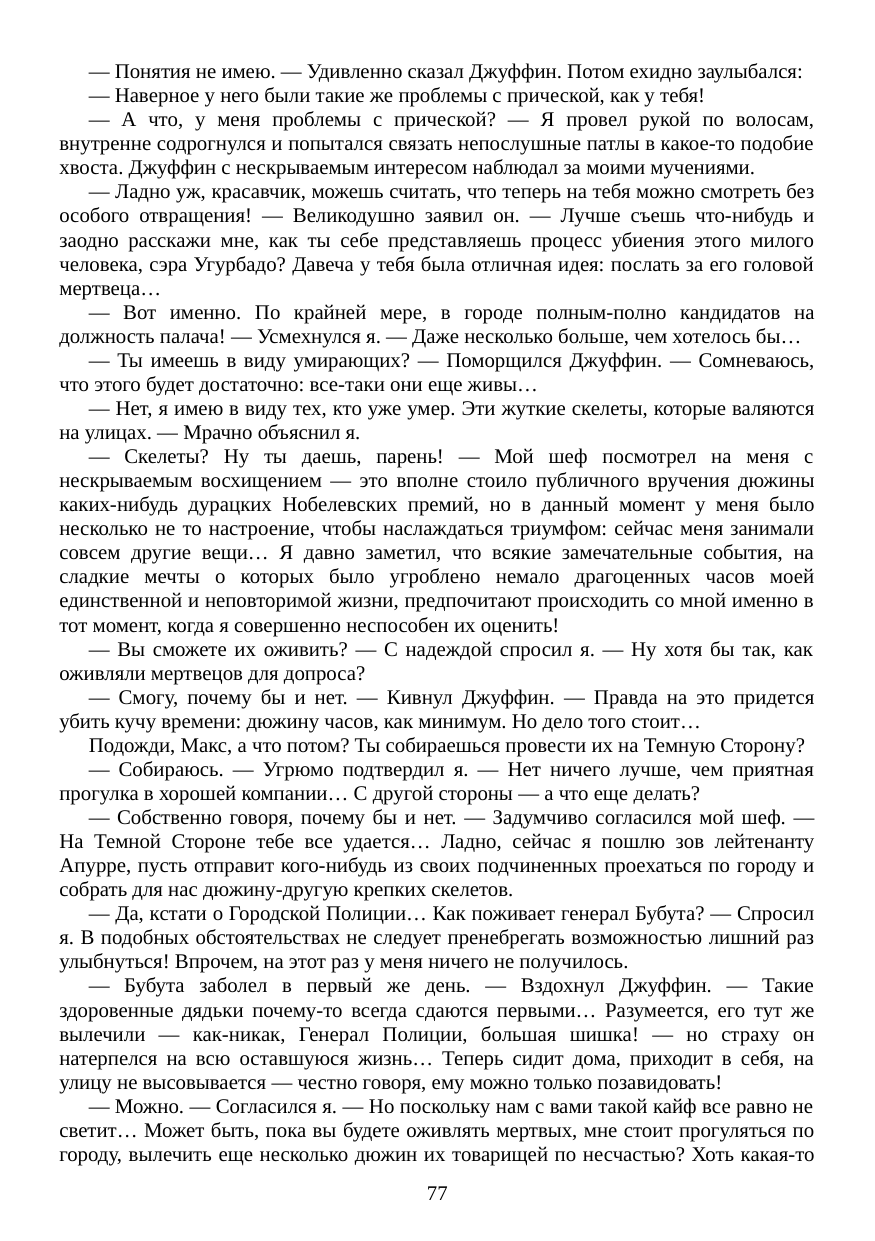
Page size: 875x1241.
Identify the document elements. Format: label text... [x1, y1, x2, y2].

text — Понятия не имею. — Удивленно сказал Джуффин. Потом ехидно заулыбался: [59, 59, 815, 83]
text — Ладно уж, красавчик, можешь считать, что теперь на тебя можно смотреть без особого отвращения! — Великодушно заявил он. — Лучше съешь что-нибудь и заодно расскажи мне, как ты себе представляешь процесс убиения этого милого человека, сэра Угурбадо? Давеча у тебя была отличная идея: послать за его головой мертвеца… [59, 179, 815, 300]
text — Собственно говоря, почему бы и нет. — Задумчиво согласился мой шеф. — На Темной Стороне тебе все удается… Ладно, сейчас я пошлю зов лейтенанту Апурре, пусть отправит кого-нибудь из своих подчиненных проехаться по городу и собрать для нас дюжину-другую крепких скелетов. [59, 805, 815, 901]
text — Нет, я имею в виду тех, кто уже умер. Эти жуткие скелеты, которые валяются на улицах. — Мрачно объяснил я. [59, 396, 815, 444]
text — Бубута заболел в первый же день. — Вздохнул Джуффин. — Такие здоровенные дядьки почему-то всегда сдаются первыми… Разумеется, его тут же вылечили — как-никак, Генерал Полиции, большая шишка! — но страху он натерпелся на всю оставшуюся жизнь… Теперь сидит дома, приходит в себя, на улицу не высовывается — честно говоря, ему можно только позавидовать! [59, 973, 815, 1094]
text — Можно. — Согласился я. — Но поскольку нам с вами такой кайф все равно не светит… Может быть, пока вы будете оживлять мертвых, мне стоит прогуляться по городу, вылечить еще несколько дюжин их товарищей по несчастью? Хоть какая-то [59, 1094, 815, 1166]
text — Скелеты? Ну ты даешь, парень! — Мой шеф посмотрел на меня с нескрываемым восхищением — это вполне стоило публичного вручения дюжины каких-нибудь дурацких Нобелевских премий, но в данный момент у меня было несколько не то настроение, чтобы наслаждаться триумфом: сейчас меня занимали совсем другие вещи… Я давно заметил, что всякие замечательные события, на сладкие мечты о которых было угроблено немало драгоценных часов моей единственной и неповторимой жизни, предпочитают происходить со мной именно в тот момент, когда я совершенно неспособен их оценить! [59, 444, 815, 637]
text — Ты имеешь в виду умирающих? — Поморщился Джуффин. — Сомневаюсь, что этого будет достаточно: все-таки они еще живы… [59, 348, 815, 396]
text — А что, у меня проблемы с прической? — Я провел рукой по волосам, внутренне содрогнулся и попытался связать непослушные патлы в какое-то подобие хвоста. Джуффин с нескрываемым интересом наблюдал за моими мучениями. [59, 107, 815, 179]
text — Вот именно. По крайней мере, в городе полным-полно кандидатов на должность палача! — Усмехнулся я. — Даже несколько больше, чем хотелось бы… [59, 300, 815, 348]
text Подожди, Макс, а что потом? Ты собираешься провести их на Темную Сторону? [59, 733, 815, 757]
text — Наверное у него были такие же проблемы с прической, как у тебя! [59, 83, 815, 107]
text — Смогу, почему бы и нет. — Кивнул Джуффин. — Правда на это придется убить кучу времени: дюжину часов, как минимум. Но дело того стоит… [59, 685, 815, 733]
text — Да, кстати о Городской Полиции… Как поживает генерал Бубута? — Спросил я. В подобных обстоятельствах не следует пренебрегать возможностью лишний раз улыбнуться! Впрочем, на этот раз у меня ничего не получилось. [59, 901, 815, 973]
text — Вы сможете их оживить? — С надеждой спросил я. — Ну хотя бы так, как оживляли мертвецов для допроса? [59, 637, 815, 685]
text — Собираюсь. — Угрюмо подтвердил я. — Нет ничего лучше, чем приятная прогулка в хорошей компании… С другой стороны — а что еще делать? [59, 757, 815, 805]
